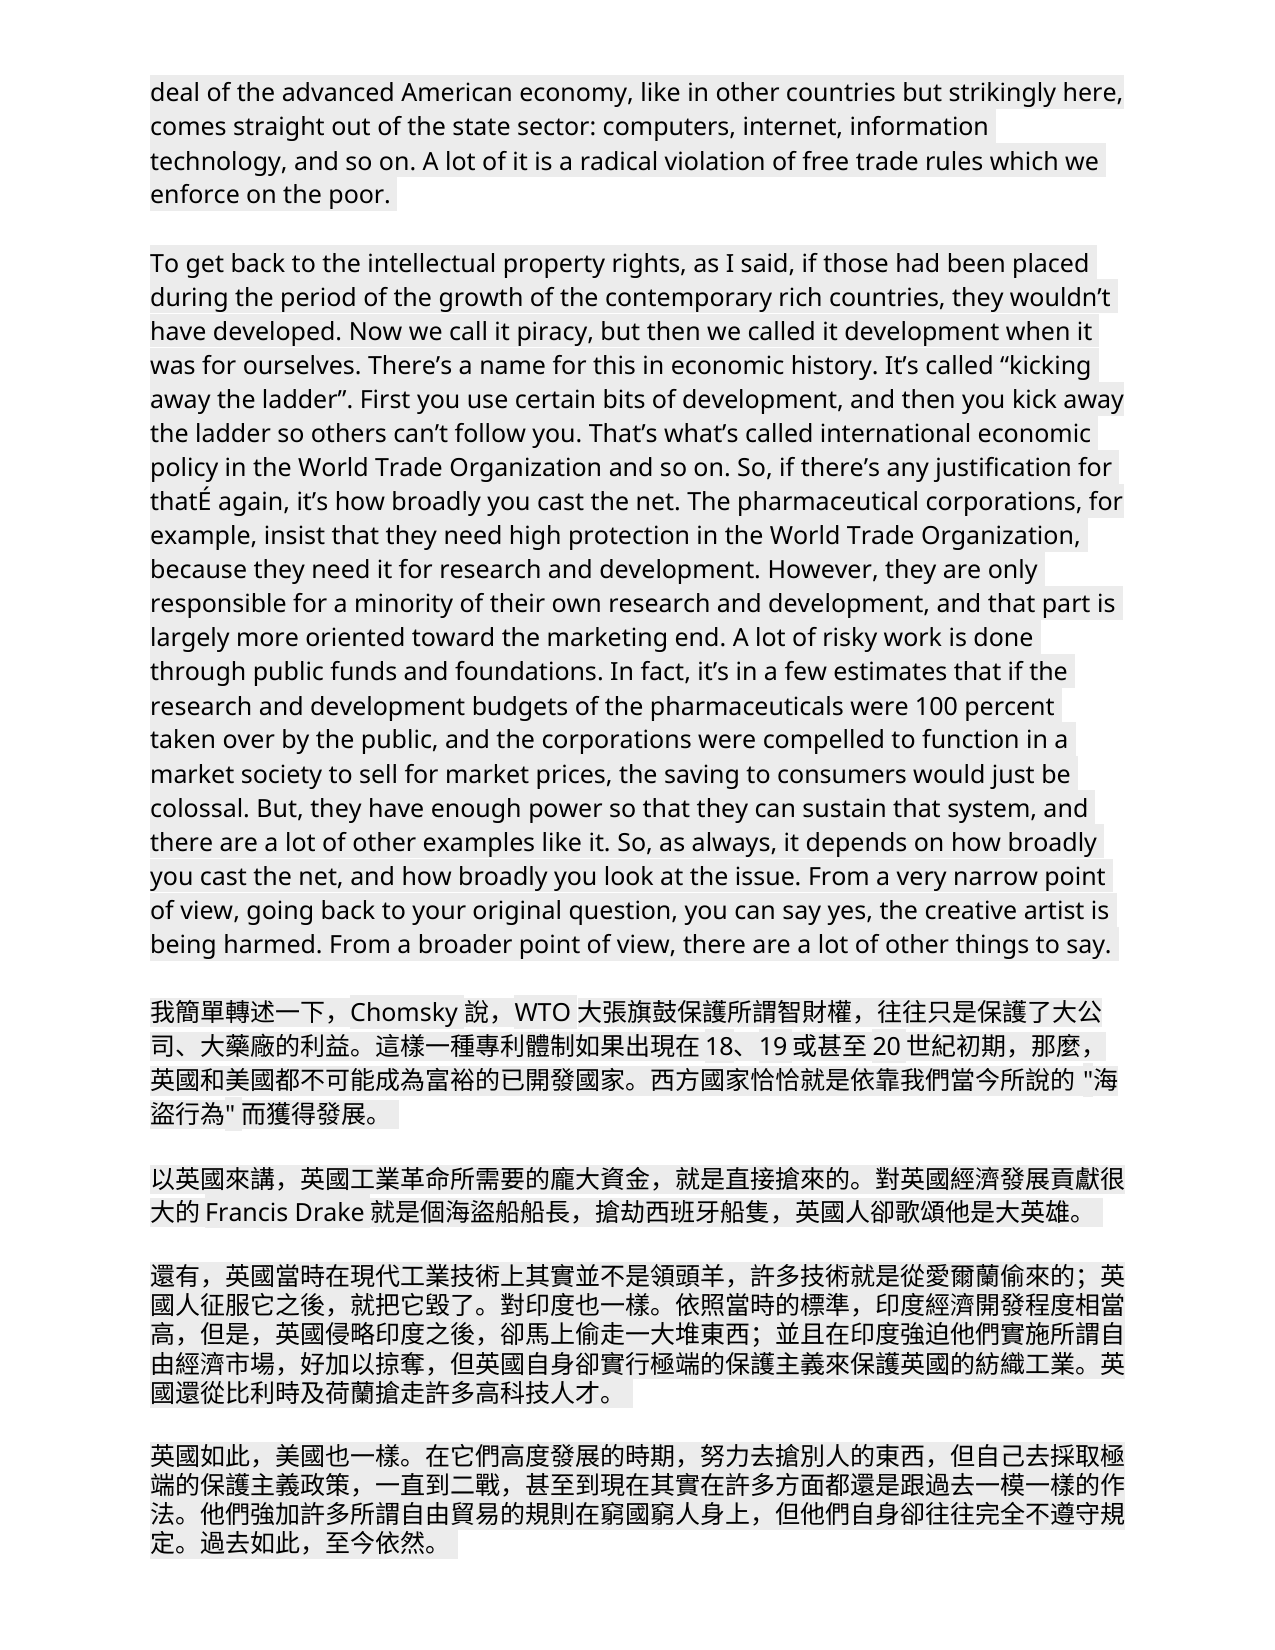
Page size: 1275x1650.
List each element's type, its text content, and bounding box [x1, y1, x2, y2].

text deal of the advanced American economy, like in other countries but strikingly here, comes straight out of the state sector: computers, internet, information technology, and so on. A lot of it is a radical violation of free trade rules which we enforce on the poor. To get back to the intellectual property rights, as I said, if those had been placed during the period of the growth of the contemporary rich countries, they wouldn’t have developed. Now we call it piracy, but then we called it development when it was for ourselves. There’s a name for this in economic history. It’s called “kicking away the ladder”. First you use certain bits of development, and then you kick away the ladder so others can’t follow you. That’s what’s called international economic policy in the World Trade Organization and so on. So, if there’s any justification for thatÉ again, it’s how broadly you cast the net. The pharmaceutical corporations, for example, insist that they need high protection in the World Trade Organization, because they need it for research and development. However, they are only responsible for a minority of their own research and development, and that part is largely more oriented toward the marketing end. A lot of risky work is done through public funds and foundations. In fact, it’s in a few estimates that if the research and development budgets of the pharmaceuticals were 100 percent taken over by the public, and the corporations were compelled to function in a market society to sell for market prices, the saving to consumers would just be colossal. But, they have enough power so that they can sustain that system, and there are a lot of other examples like it. So, as always, it depends on how broadly you cast the net, and how broadly you look at the issue. From a very narrow point of view, going back to your original question, you can say yes, the creative artist is being harmed. From a broader point of view, there are a lot of other things to say. 我簡單轉述一下，Chomsky 說，WTO 大張旗鼓保護所謂智財權，往往只是保護了大公司、大藥廠的利益。這樣一種專利體制如果出現在18、19或甚至20世紀初期，那麼，英國和美國都不可能成為富裕的已開發國家。西方國家恰恰就是依靠我們當今所說的 "海盜行為" 而獲得發展。 以英國來講，英國工業革命所需要的龐大資金，就是直接搶來的。對英國經濟發展貢獻很大的Francis Drake就是個海盜船船長，搶劫西班牙船隻，英國人卻歌頌他是大英雄。 還有，英國當時在現代工業技術上其實並不是領頭羊，許多技術就是從愛爾蘭偷來的；英國人征服它之後，就把它毀了。對印度也一樣。依照當時的標準，印度經濟開發程度相當高，但是，英國侵略印度之後，卻馬上偷走一大堆東西；並且在印度強迫他們實施所謂自由經濟市場，好加以掠奪，但英國自身卻實行極端的保護主義來保護英國的紡織工業。英國還從比利時及荷蘭搶走許多高科技人才。 英國如此，美國也一樣。在它們高度發展的時期，努力去搶別人的東西，但自己去採取極端的保護主義政策，一直到二戰，甚至到現在其實在許多方面都還是跟過去一模一樣的作法。他們強加許多所謂自由貿易的規則在窮國窮人身上，但他們自身卻往往完全不遵守規定。過去如此，至今依然。 [150, 75, 1125, 1559]
